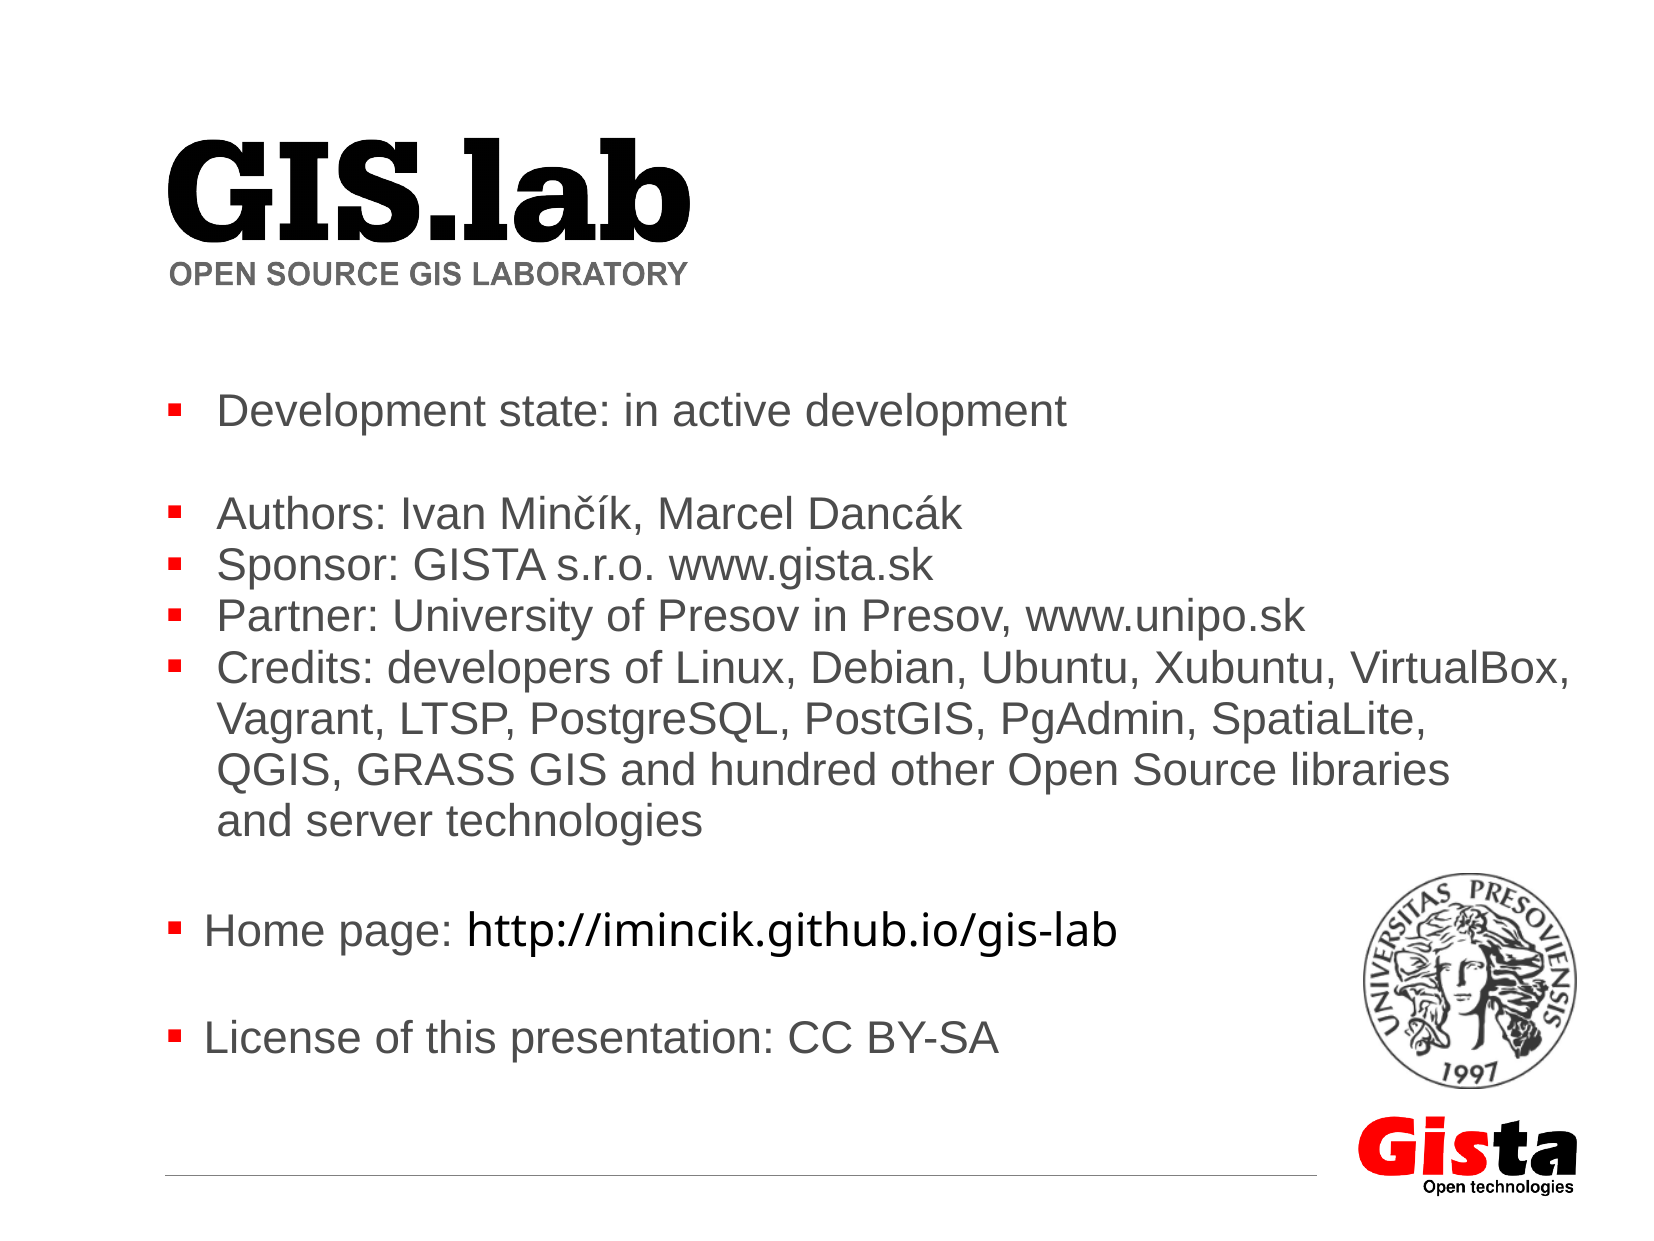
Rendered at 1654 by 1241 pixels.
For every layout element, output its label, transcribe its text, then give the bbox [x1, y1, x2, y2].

picture [160, 127, 697, 296]
picture [1363, 874, 1577, 1089]
picture [1358, 1116, 1577, 1199]
text_box Development state: in active development Authors: Ivan Minčík, Marcel Dancák Sponsor: GISTA s.r.o. www.gista.sk Partner: University of Presov in Presov, www.unipo.sk Credits: developers of Linux, Debian, Ubuntu, Xubuntu, VirtualBox, Vagrant, LTSP, PostgreSQL, PostGIS, PgAdmin, SpatiaLite, QGIS, GRASS GIS and hundred other Open Source libraries and server technologies Home page: http://imincik.github.io/gis-lab License of this presentation: CC BY-SA [153, 377, 1600, 1073]
